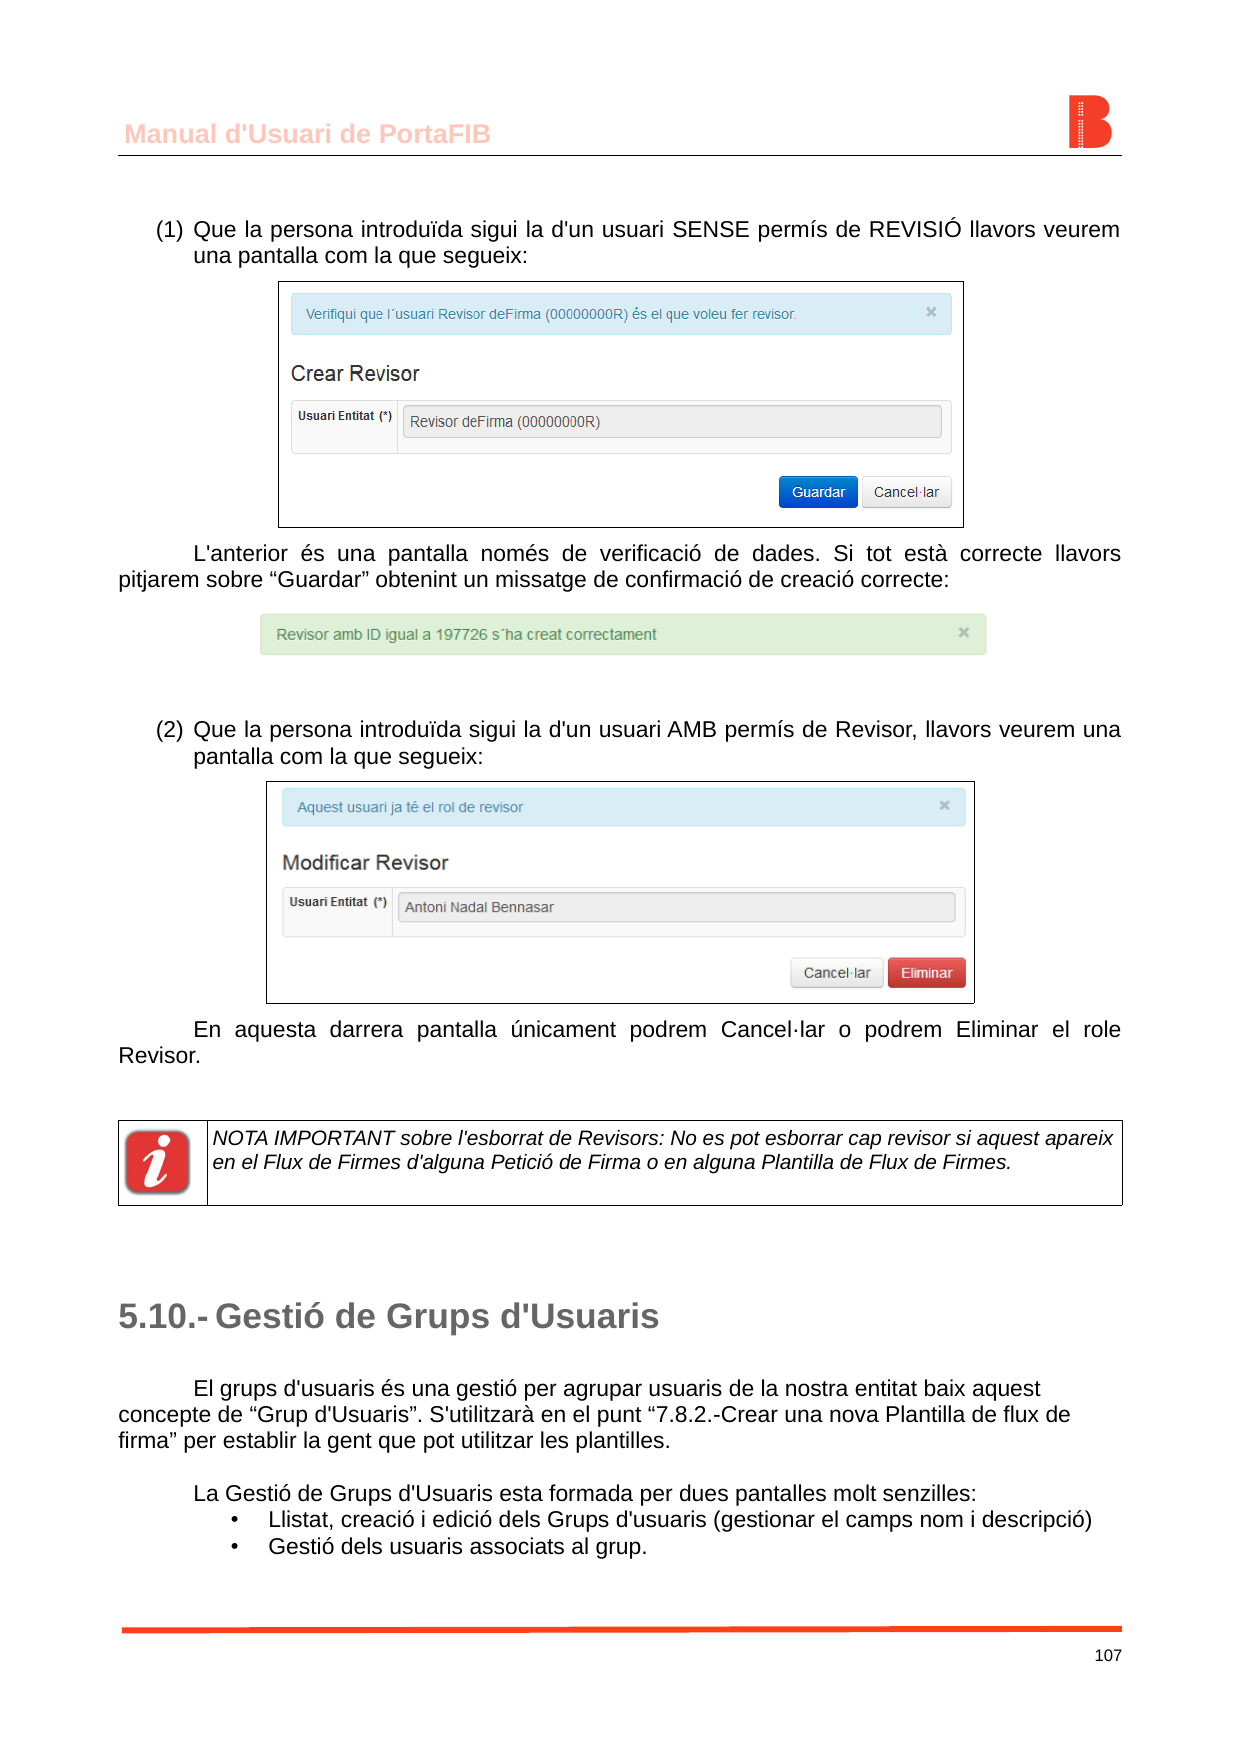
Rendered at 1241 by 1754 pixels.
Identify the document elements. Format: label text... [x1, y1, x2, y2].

text La Gestió de Grups d'Usuaris esta formada per dues pantalles molt senzilles: [118, 1480, 1122, 1506]
picture [1063, 94, 1117, 150]
picture [123, 1128, 192, 1196]
list Gestió dels usuaris associats al grup. [231, 1533, 1122, 1559]
list Llistat, creació i edició dels Grups d'usuaris (gestionar el camps nom i descripció) [231, 1506, 1122, 1533]
list Que la persona introduïda sigui la d'un usuari SENSE permís de REVISIÓ llavors veurem una pantalla com la que segueix: [156, 216, 1122, 268]
table_header NOTA IMPORTANT sobre l'esborrat de Revisors: No es pot esborrar cap revisor si aquest apareix en el Flux de Firmes d'alguna Petició de Firma o en alguna Plantilla de Flux de Firmes. [208, 1121, 1122, 1204]
text En aquesta darrera pantalla únicament podrem Cancel·lar o podrem Eliminar el role Revisor. [118, 1016, 1122, 1068]
text El grups d'usuaris és una gestió per agrupar usuaris de la nostra entitat baix aquest concepte de “Grup d'Usuaris”. S'utilitzarà en el punt “7.8.2Crear una nova Plantilla de flux de firma” per establir la gent que pot utilitzar les plantilles. [118, 1374, 1122, 1453]
list Que la persona introduïda sigui la d'un usuari AMB permís de Revisor, llavors veurem una pantalla com la que segueix: [156, 716, 1122, 769]
text L'anterior és una pantalla només de verificació de dades. Si tot està correcte llavors pitjarem sobre “Guardar” obtenint un missatge de confirmació de creació correcte: [118, 540, 1122, 593]
picture [269, 784, 972, 1001]
subtitle Gestió de Grups d'Usuaris [118, 1295, 1122, 1336]
picture [280, 283, 960, 525]
table_header [195, 1121, 207, 1204]
table_header [119, 1121, 195, 1204]
picture [247, 605, 993, 665]
